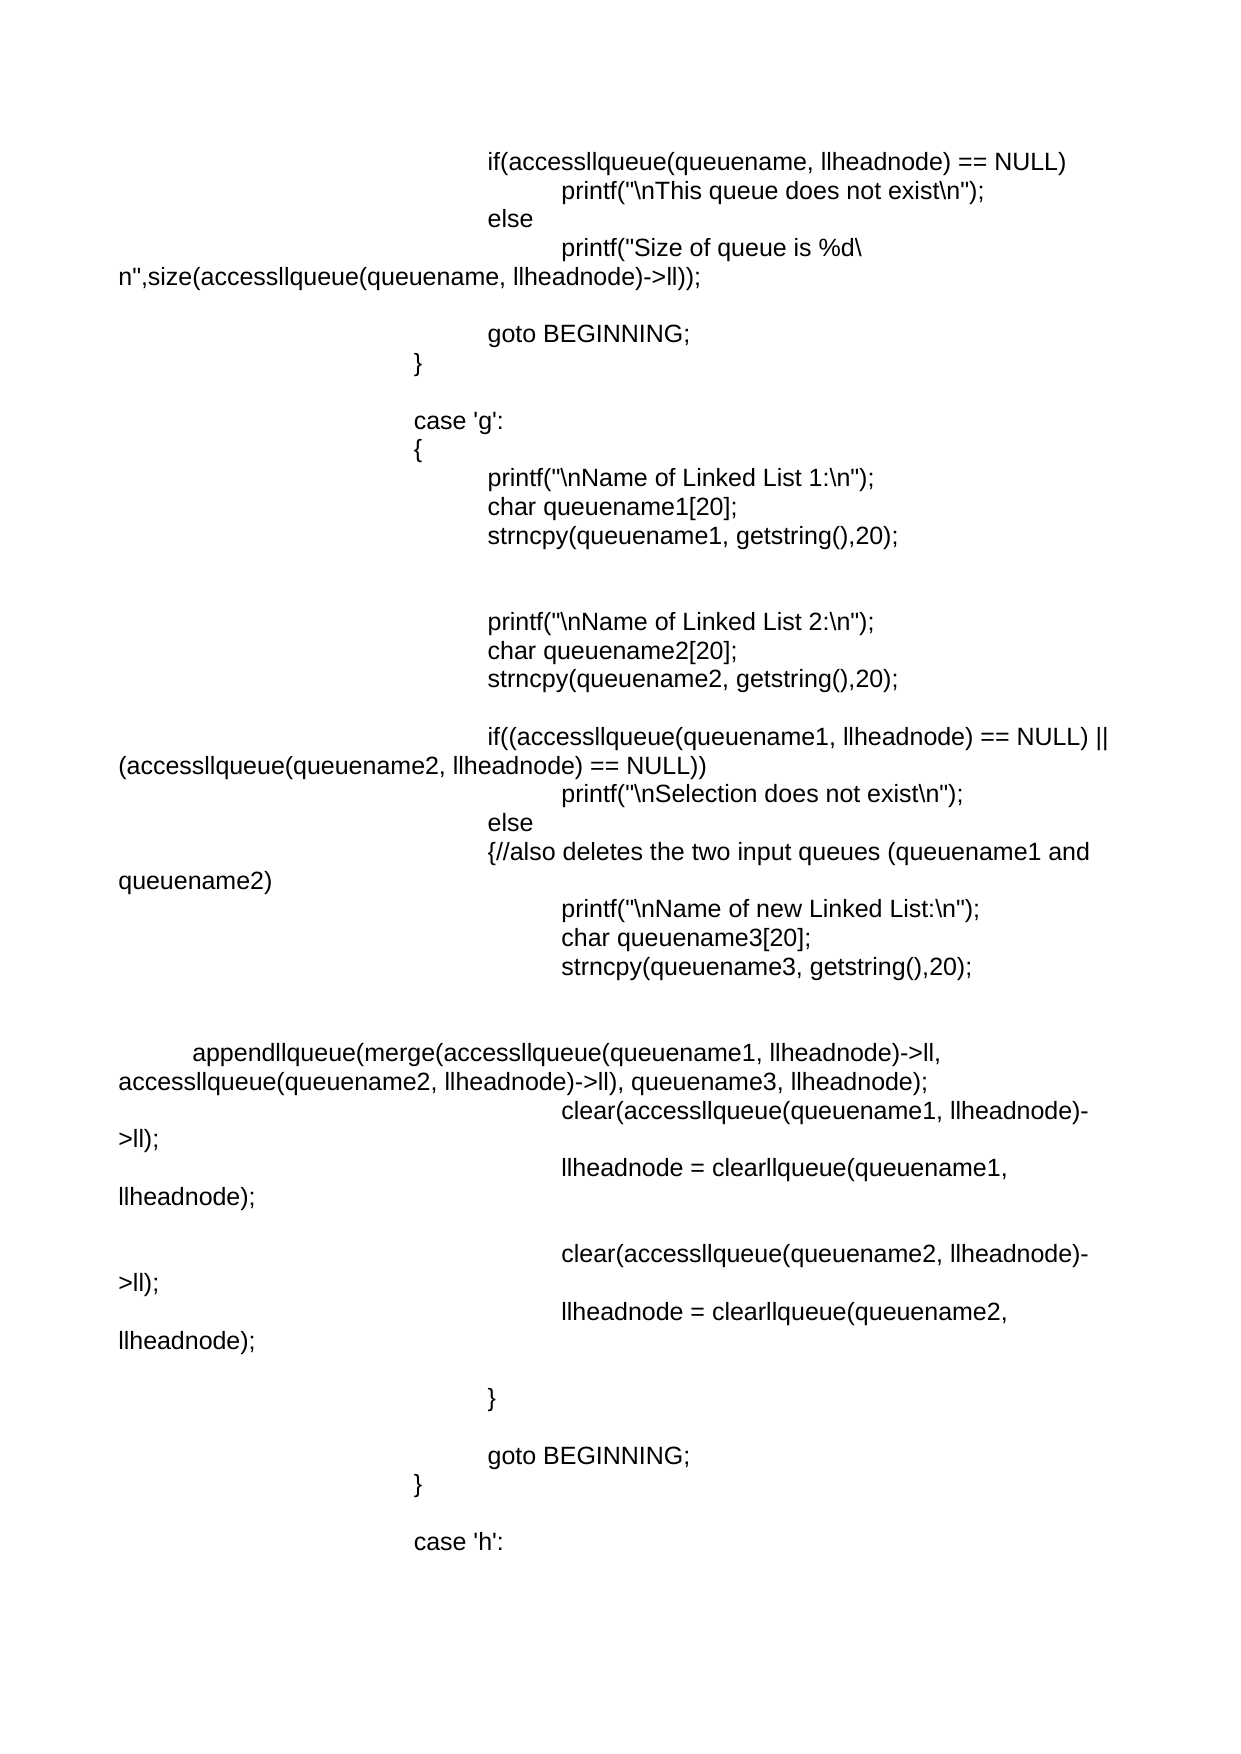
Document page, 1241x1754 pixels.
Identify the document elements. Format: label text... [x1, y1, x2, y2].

text goto BEGINNING; [118, 319, 1122, 348]
text printf("\nName of Linked List 1:\n"); [118, 463, 1122, 492]
text printf("\nName of new Linked List:\n"); [118, 894, 1122, 923]
text llheadnode = clearllqueue(queuename2, llheadnode); [118, 1297, 1122, 1354]
text llheadnode = clearllqueue(queuename1, llheadnode); [118, 1153, 1122, 1211]
text printf("\nName of Linked List 2:\n"); [118, 607, 1122, 636]
text case 'h': [118, 1527, 1122, 1556]
text char queuename3[20]; [118, 923, 1122, 952]
text } [118, 1383, 1122, 1412]
text printf("Size of queue is %d\n",size(accessllqueue(queuename, llheadnode)->ll)); [118, 233, 1122, 291]
text strncpy(queuename3, getstring(),20); [118, 952, 1122, 981]
text else [118, 808, 1122, 837]
text } [118, 348, 1122, 377]
text char queuename2[20]; [118, 636, 1122, 664]
text case 'g': [118, 406, 1122, 434]
text { [118, 434, 1122, 463]
text printf("\nSelection does not exist\n"); [118, 779, 1122, 808]
text char queuename1[20]; [118, 492, 1122, 521]
text goto BEGINNING; [118, 1441, 1122, 1469]
text } [118, 1469, 1122, 1498]
text clear(accessllqueue(queuename1, llheadnode)->ll); [118, 1096, 1122, 1153]
text if(accessllqueue(queuename, llheadnode) == NULL) [118, 147, 1122, 176]
text clear(accessllqueue(queuename2, llheadnode)->ll); [118, 1239, 1122, 1297]
text printf("\nThis queue does not exist\n"); [118, 176, 1122, 204]
text strncpy(queuename2, getstring(),20); [118, 664, 1122, 693]
text {//also deletes the two input queues (queuename1 and queuename2) [118, 837, 1122, 894]
text if((accessllqueue(queuename1, llheadnode) == NULL) || (accessllqueue(queuename2, llheadnode) == NULL)) [118, 722, 1122, 779]
text else [118, 204, 1122, 233]
text strncpy(queuename1, getstring(),20); [118, 521, 1122, 549]
text appendllqueue(merge(accessllqueue(queuename1, llheadnode)->ll, accessllqueue(queuename2, llheadnode)->ll), queuename3, llheadnode); [118, 1009, 1122, 1096]
